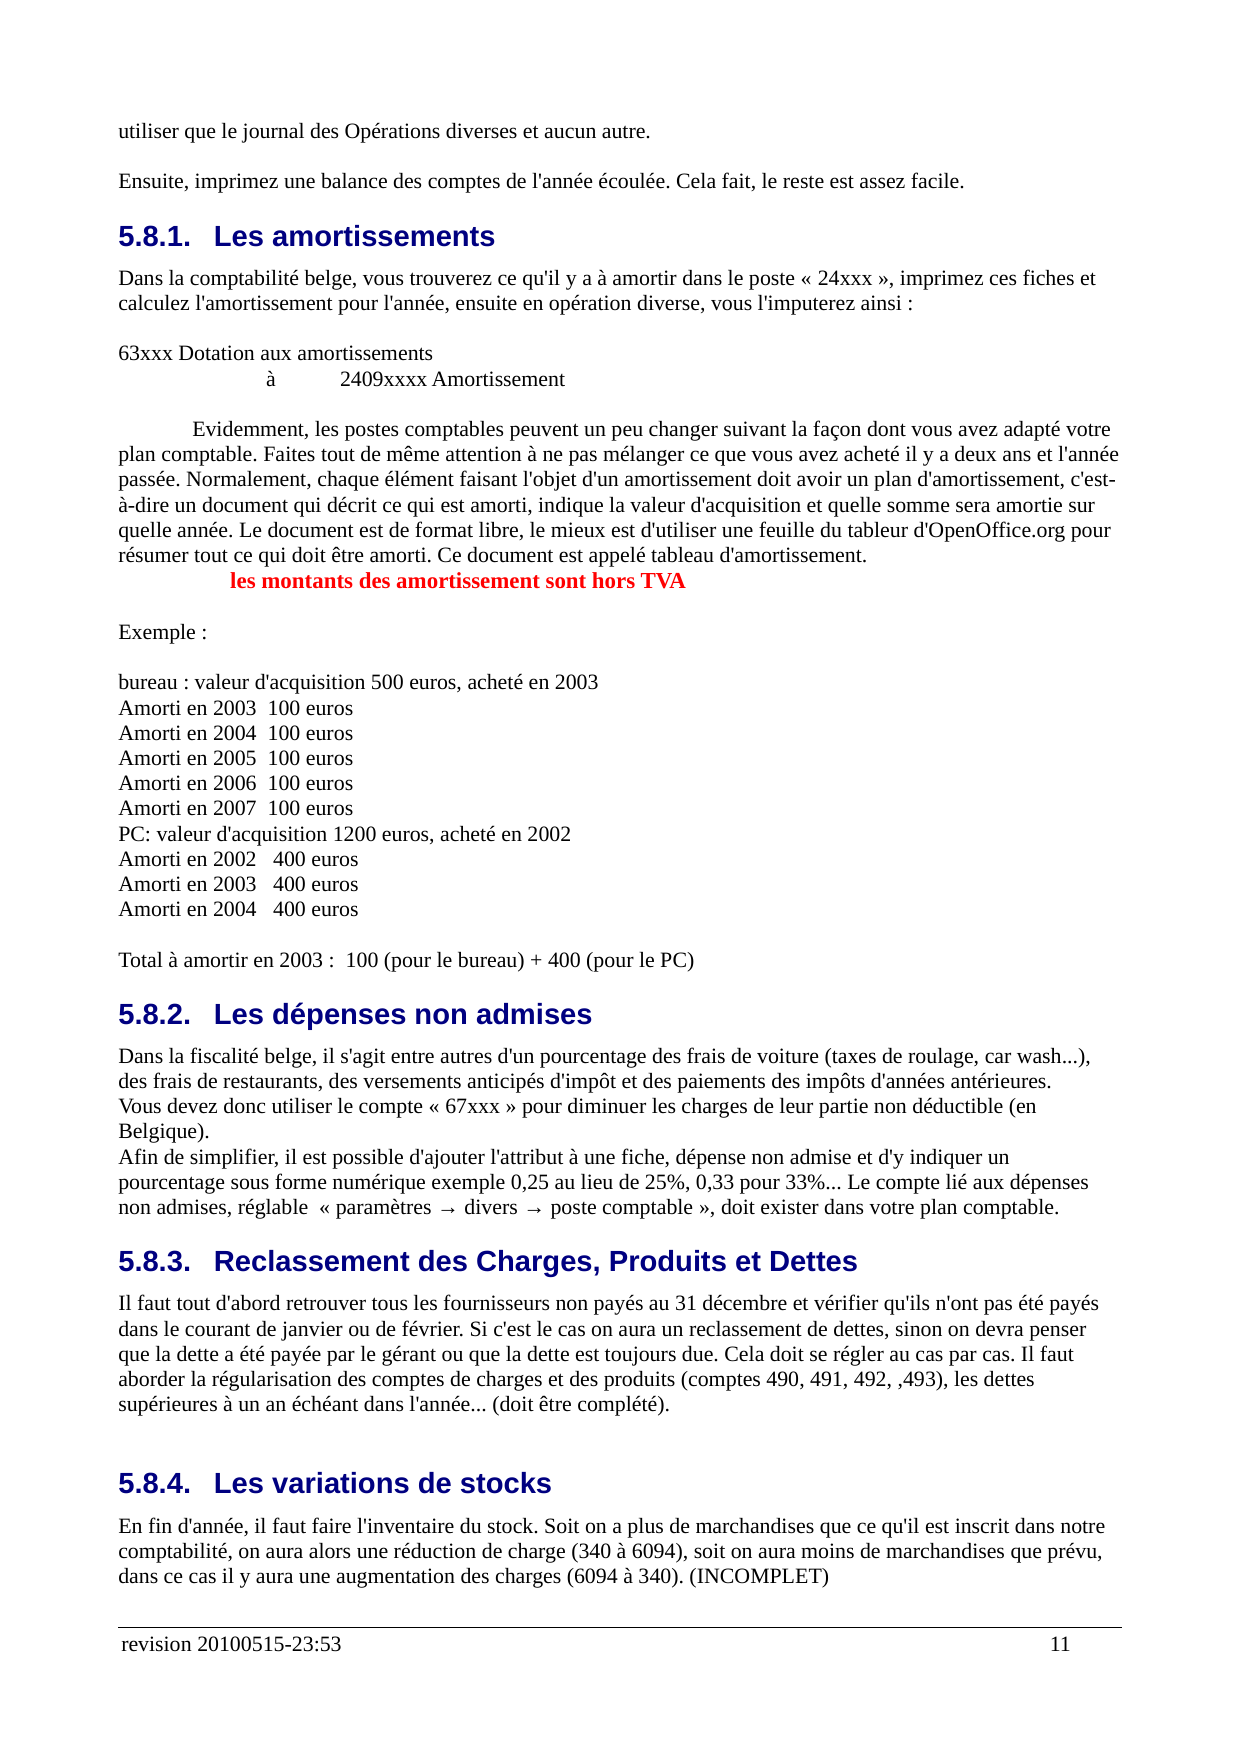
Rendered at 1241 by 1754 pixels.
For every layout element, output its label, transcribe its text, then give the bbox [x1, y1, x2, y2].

text Vous devez donc utiliser le compte « 67xxx » pour diminuer les charges de leur partie non déductible (en Belgique). [118, 1093, 1122, 1144]
text Afin de simplifier, il est possible d'ajouter l'attribut à une fiche, dépense non admise et d'y indiquer un pourcentage sous forme numérique exemple 0,25 au lieu de 25%, 0,33 pour 33%... Le compte lié aux dépenses non admises, réglable « paramètres → divers → poste comptable », doit exister dans votre plan comptable. [118, 1144, 1122, 1219]
text Exemple : [118, 619, 1122, 644]
text PC: valeur d'acquisition 1200 euros, acheté en 2002 [118, 821, 1122, 846]
text utiliser que le journal des Opérations diverses et aucun autre. [118, 118, 1122, 143]
text à 2409xxxx Amortissement [118, 366, 1122, 391]
text 63xxx Dotation aux amortissements [118, 340, 1122, 366]
text les montants des amortissement sont hors TVA [224, 567, 1122, 594]
subtitle Les variations de stocks [118, 1467, 1122, 1500]
text Amorti en 2007 100 euros [118, 795, 1122, 821]
text En fin d'année, il faut faire l'inventaire du stock. Soit on a plus de marchandises que ce qu'il est inscrit dans notre comptabilité, on aura alors une réduction de charge (340 à 6094), soit on aura moins de marchandises que prévu, dans ce cas il y aura une augmentation des charges (6094 à 340). (INCOMPLET) [118, 1513, 1122, 1588]
text bureau : valeur d'acquisition 500 euros, acheté en 2003 [118, 669, 1122, 694]
text Amorti en 2002 400 euros [118, 846, 1122, 871]
subtitle Les dépenses non admises [118, 997, 1122, 1030]
text Amorti en 2004 400 euros [118, 896, 1122, 921]
text Amorti en 2003 400 euros [118, 871, 1122, 896]
text Total à amortir en 2003 : 100 (pour le bureau) + 400 (pour le PC) [118, 947, 1122, 972]
text Dans la comptabilité belge, vous trouverez ce qu'il y a à amortir dans le poste « 24xxx », imprimez ces fiches et calculez l'amortissement pour l'année, ensuite en opération diverse, vous l'imputerez ainsi : [118, 265, 1122, 315]
text Amorti en 2006 100 euros [118, 770, 1122, 795]
text Amorti en 2005 100 euros [118, 745, 1122, 770]
subtitle Les amortissements [118, 219, 1122, 252]
text Dans la fiscalité belge, il s'agit entre autres d'un pourcentage des frais de voiture (taxes de roulage, car wash...), des frais de restaurants, des versements anticipés d'impôt et des paiements des impôts d'années antérieures. [118, 1043, 1122, 1093]
subtitle Reclassement des Charges, Produits et Dettes [118, 1244, 1122, 1278]
text Amorti en 2003 100 euros [118, 694, 1122, 720]
text Amorti en 2004 100 euros [118, 720, 1122, 745]
text Evidemment, les postes comptables peuvent un peu changer suivant la façon dont vous avez adapté votre plan comptable. Faites tout de même attention à ne pas mélanger ce que vous avez acheté il y a deux ans et l'année passée. Normalement, chaque élément faisant l'objet d'un amortissement doit avoir un plan d'amortissement, c'est-à-dire un document qui décrit ce qui est amorti, indique la valeur d'acquisition et quelle somme sera amortie sur quelle année. Le document est de format libre, le mieux est d'utiliser une feuille du tableur d'OpenOffice.org pour résumer tout ce qui doit être amorti. Ce document est appelé tableau d'amortissement. [118, 416, 1122, 567]
text Ensuite, imprimez une balance des comptes de l'année écoulée. Cela fait, le reste est assez facile. [118, 168, 1122, 194]
text Il faut tout d'abord retrouver tous les fournisseurs non payés au 31 décembre et vérifier qu'ils n'ont pas été payés dans le courant de janvier ou de février. Si c'est le cas on aura un reclassement de dettes, sinon on devra penser que la dette a été payée par le gérant ou que la dette est toujours due. Cela doit se régler au cas par cas. Il faut aborder la régularisation des comptes de charges et des produits (comptes 490, 491, 492, ,493), les dettes supérieures à un an échéant dans l'année... (doit être complété). [118, 1290, 1122, 1416]
